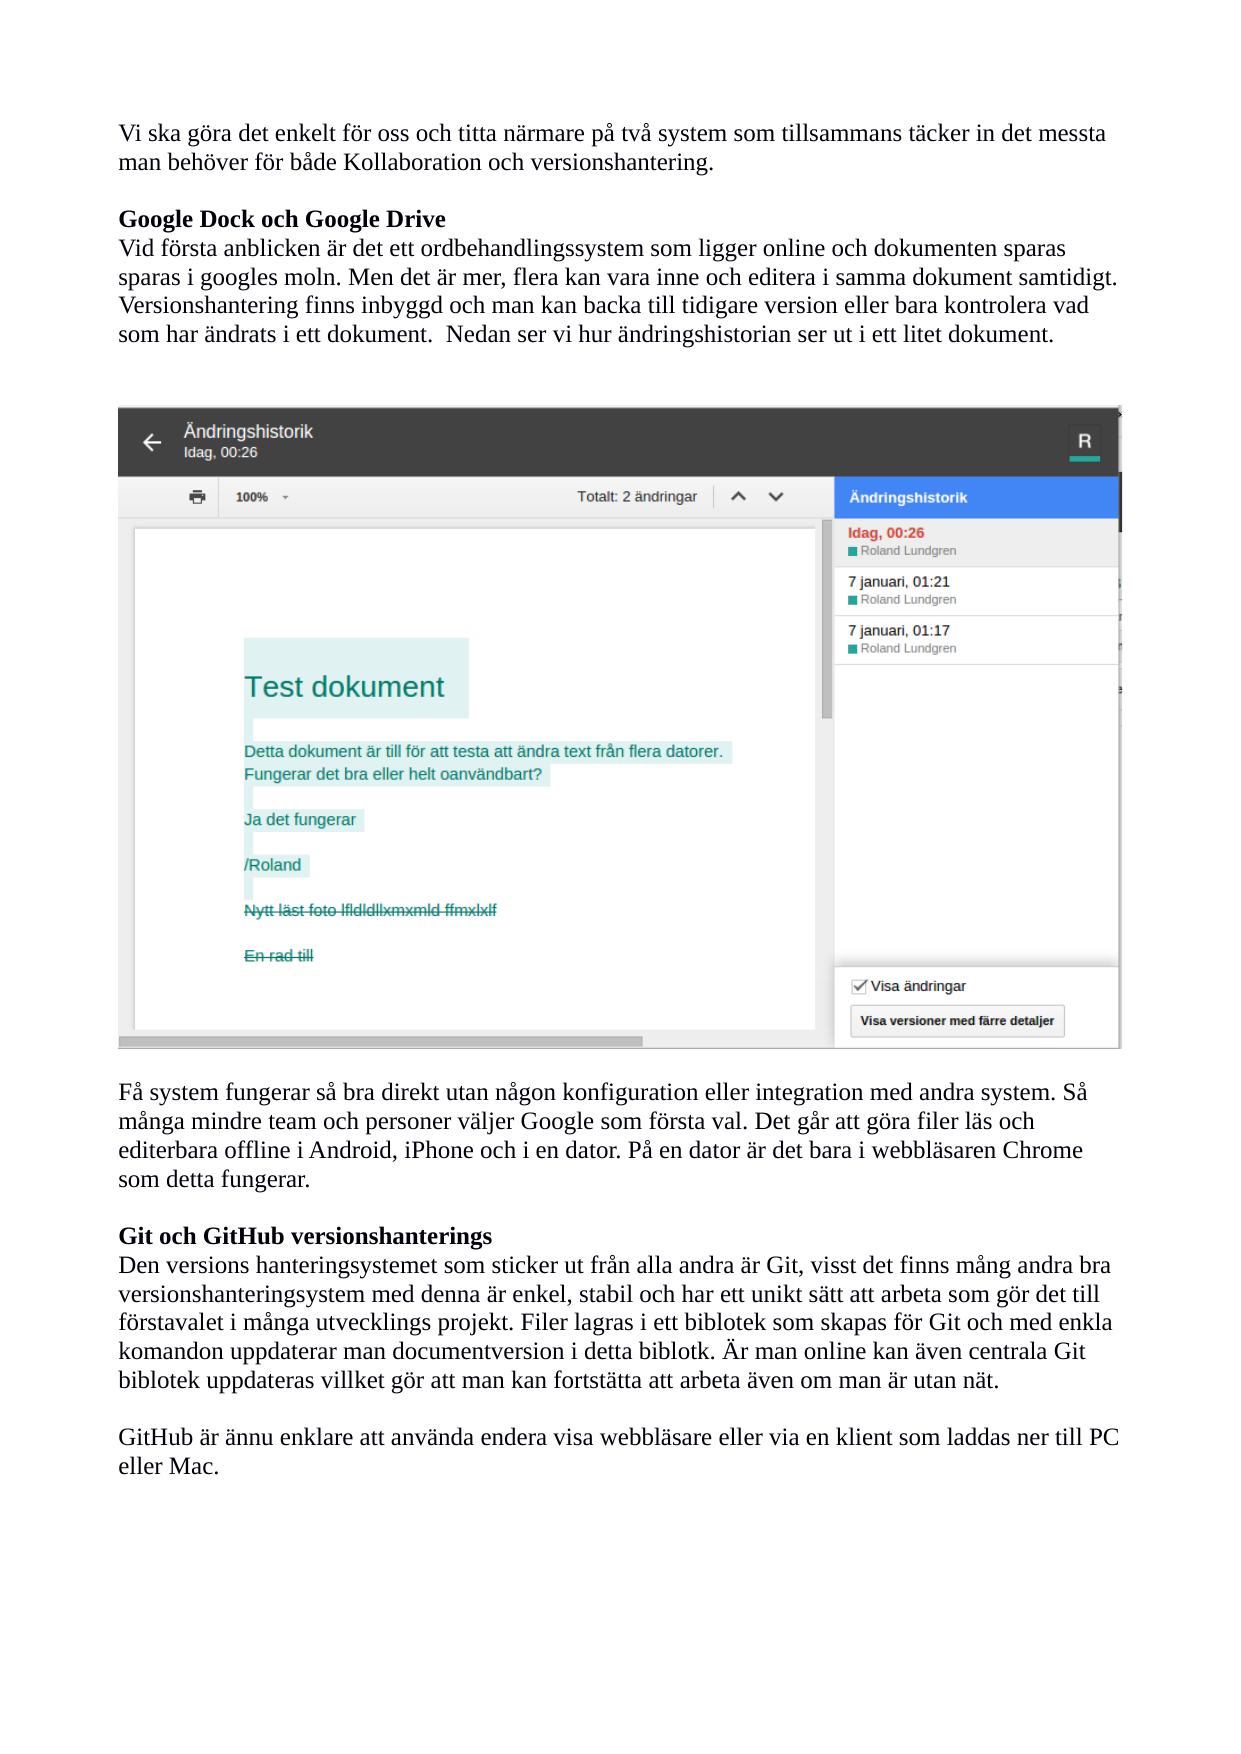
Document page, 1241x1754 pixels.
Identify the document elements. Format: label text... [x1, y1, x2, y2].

text Den versions hanteringsystemet som sticker ut från alla andra är Git, visst det finns mång andra bra versionshanteringsystem med denna är enkel, stabil och har ett unikt sätt att arbeta som gör det till förstavalet i många utvecklings projekt. Filer lagras i ett biblotek som skapas för Git och med enkla komandon uppdaterar man documentversion i detta biblotk. Är man online kan även centrala Git biblotek uppdateras villket gör att man kan fortstätta att arbeta även om man är utan nät. [118, 1250, 1122, 1394]
picture [118, 405, 1123, 1049]
text GitHub är ännu enklare att använda endera visa webbläsare eller via en klient som laddas ner till PC eller Mac. [118, 1422, 1122, 1480]
text Få system fungerar så bra direkt utan någon konfiguration eller integration med andra system. Så många mindre team och personer väljer Google som första val. Det går att göra filer läs och editerbara offline i Android, iPhone och i en dator. På en dator är det bara i webbläsaren Chrome som detta fungerar. [118, 1077, 1122, 1192]
text Vid första anblicken är det ett ordbehandlingssystem som ligger online och dokumenten sparas sparas i googles moln. Men det är mer, flera kan vara inne och editera i samma dokument samtidigt. Versionshantering finns inbyggd och man kan backa till tidigare version eller bara kontrolera vad som har ändrats i ett dokument. Nedan ser vi hur ändringshistorian ser ut i ett litet dokument. [118, 233, 1122, 348]
text Git och GitHub versionshanterings [118, 1221, 1122, 1250]
text Google Dock och Google Drive [118, 204, 1122, 233]
text Vi ska göra det enkelt för oss och titta närmare på två system som tillsammans täcker in det messta man behöver för både Kollaboration och versionshantering. [118, 118, 1122, 176]
